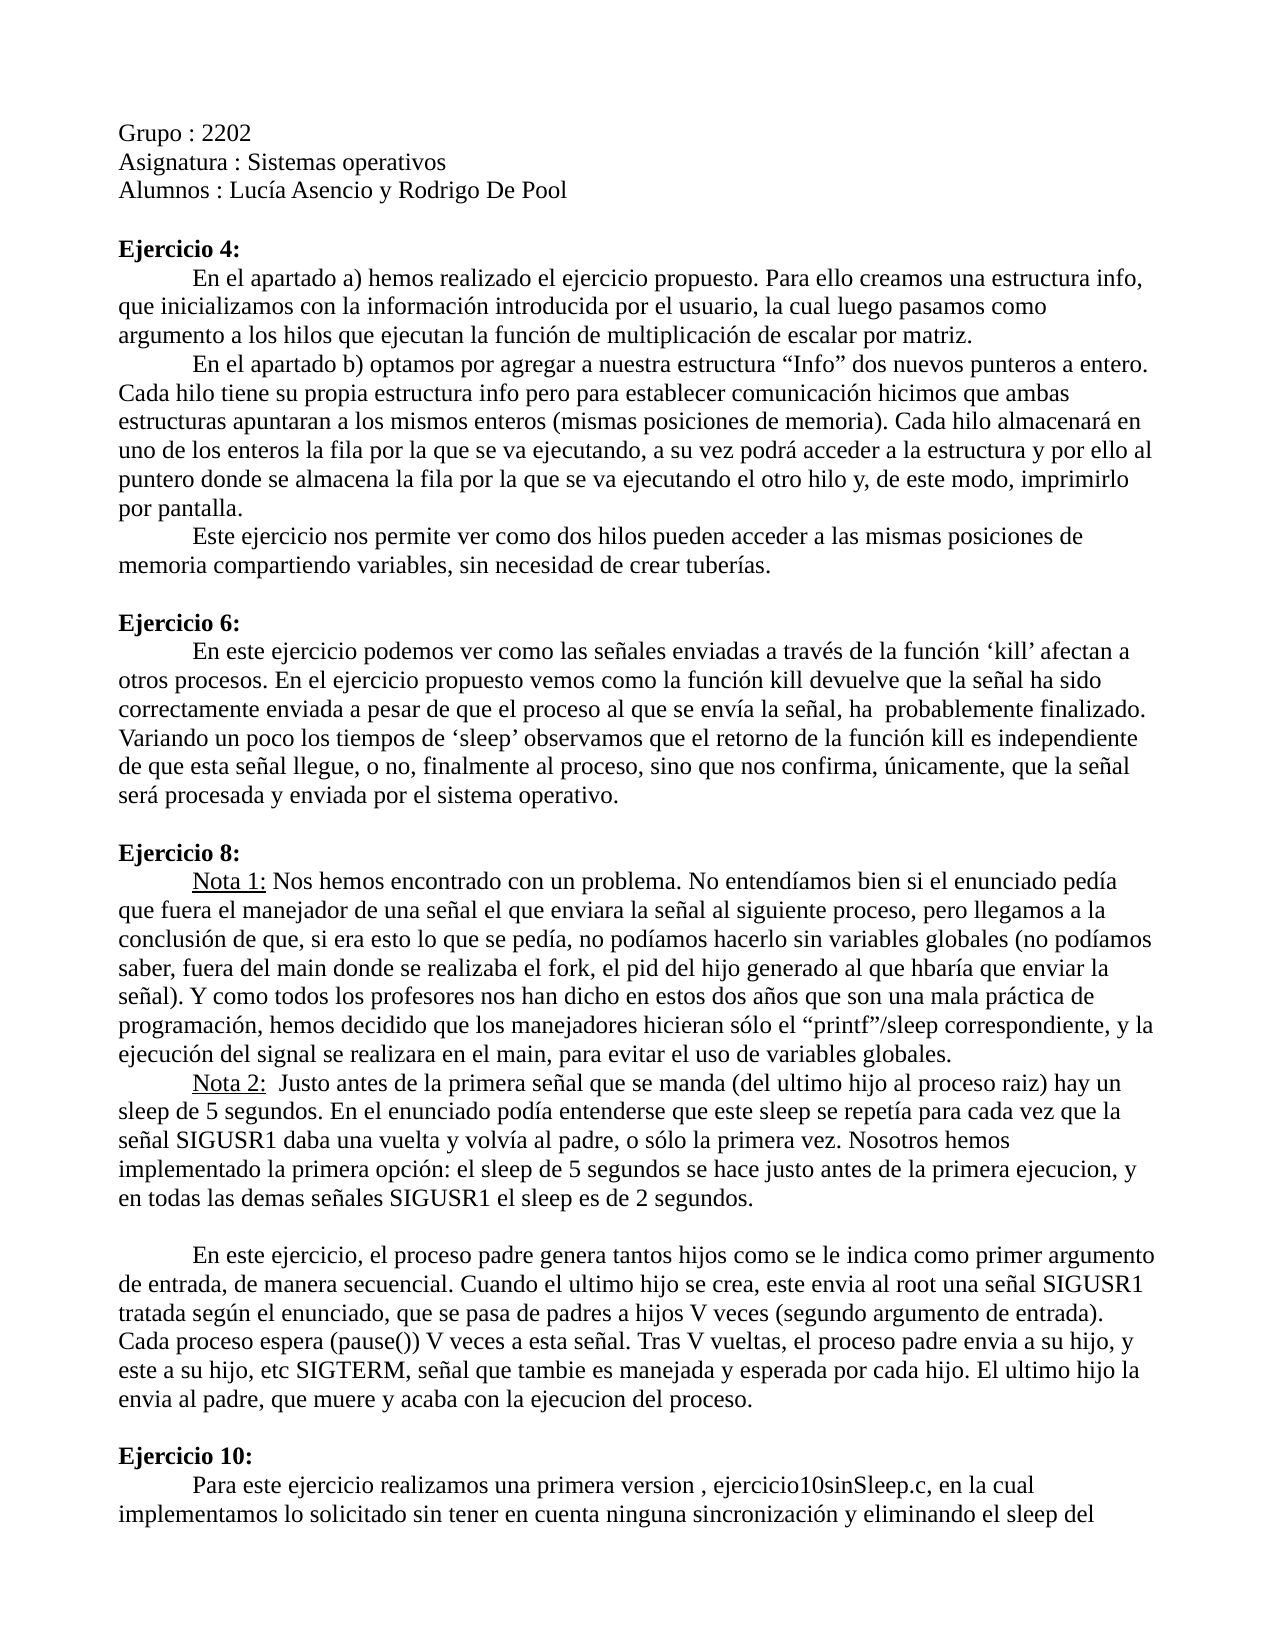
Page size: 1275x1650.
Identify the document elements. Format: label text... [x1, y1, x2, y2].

text En este ejercicio, el proceso padre genera tantos hijos como se le indica como primer argumento de entrada, de manera secuencial. Cuando el ultimo hijo se crea, este envia al root una señal SIGUSR1 tratada según el enunciado, que se pasa de padres a hijos V veces (segundo argumento de entrada). Cada proceso espera (pause()) V veces a esta señal. Tras V vueltas, el proceso padre envia a su hijo, y este a su hijo, etc SIGTERM, señal que tambie es manejada y esperada por cada hijo. El ultimo hijo la envia al padre, que muere y acaba con la ejecucion del proceso. [118, 1240, 1157, 1413]
text Nota 2: Justo antes de la primera señal que se manda (del ultimo hijo al proceso raiz) hay un sleep de 5 segundos. En el enunciado podía entenderse que este sleep se repetía para cada vez que la señal SIGUSR1 daba una vuelta y volvía al padre, o sólo la primera vez. Nosotros hemos implementado la primera opción: el sleep de 5 segundos se hace justo antes de la primera ejecucion, y en todas las demas señales SIGUSR1 el sleep es de 2 segundos. [118, 1068, 1157, 1211]
text Ejercicio 6: [118, 608, 1157, 636]
text En el apartado a) hemos realizado el ejercicio propuesto. Para ello creamos una estructura info, que inicializamos con la información introducida por el usuario, la cual luego pasamos como argumento a los hilos que ejecutan la función de multiplicación de escalar por matriz. [118, 263, 1157, 349]
text Nota 1: Nos hemos encontrado con un problema. No entendíamos bien si el enunciado pedía que fuera el manejador de una señal el que enviara la señal al siguiente proceso, pero llegamos a la conclusión de que, si era esto lo que se pedía, no podíamos hacerlo sin variables globales (no podíamos saber, fuera del main donde se realizaba el fork, el pid del hijo generado al que hbaría que enviar la señal). Y como todos los profesores nos han dicho en estos dos años que son una mala práctica de programación, hemos decidido que los manejadores hicieran sólo el “printf”/sleep correspondiente, y la ejecución del signal se realizara en el main, para evitar el uso de variables globales. [118, 866, 1157, 1068]
text Ejercicio 10: [118, 1441, 1157, 1470]
text Este ejercicio nos permite ver como dos hilos pueden acceder a las mismas posiciones de memoria compartiendo variables, sin necesidad de crear tuberías. [118, 521, 1157, 579]
text Ejercicio 4: [118, 234, 1157, 263]
text Para este ejercicio realizamos una primera version , ejercicio10sinSleep.c, en la cual implementamos lo solicitado sin tener en cuenta ninguna sincronización y eliminando el sleep del [118, 1470, 1157, 1528]
text En este ejercicio podemos ver como las señales enviadas a través de la función ‘kill’ afectan a otros procesos. En el ejercicio propuesto vemos como la función kill devuelve que la señal ha sido correctamente enviada a pesar de que el proceso al que se envía la señal, ha probablemente finalizado. Variando un poco los tiempos de ‘sleep’ observamos que el retorno de la función kill es independiente de que esta señal llegue, o no, finalmente al proceso, sino que nos confirma, únicamente, que la señal será procesada y enviada por el sistema operativo. [118, 636, 1157, 809]
text En el apartado b) optamos por agregar a nuestra estructura “Info” dos nuevos punteros a entero. Cada hilo tiene su propia estructura info pero para establecer comunicación hicimos que ambas estructuras apuntaran a los mismos enteros (mismas posiciones de memoria). Cada hilo almacenará en uno de los enteros la fila por la que se va ejecutando, a su vez podrá acceder a la estructura y por ello al puntero donde se almacena la fila por la que se va ejecutando el otro hilo y, de este modo, imprimirlo por pantalla. [118, 349, 1157, 521]
text Ejercicio 8: [118, 838, 1157, 866]
